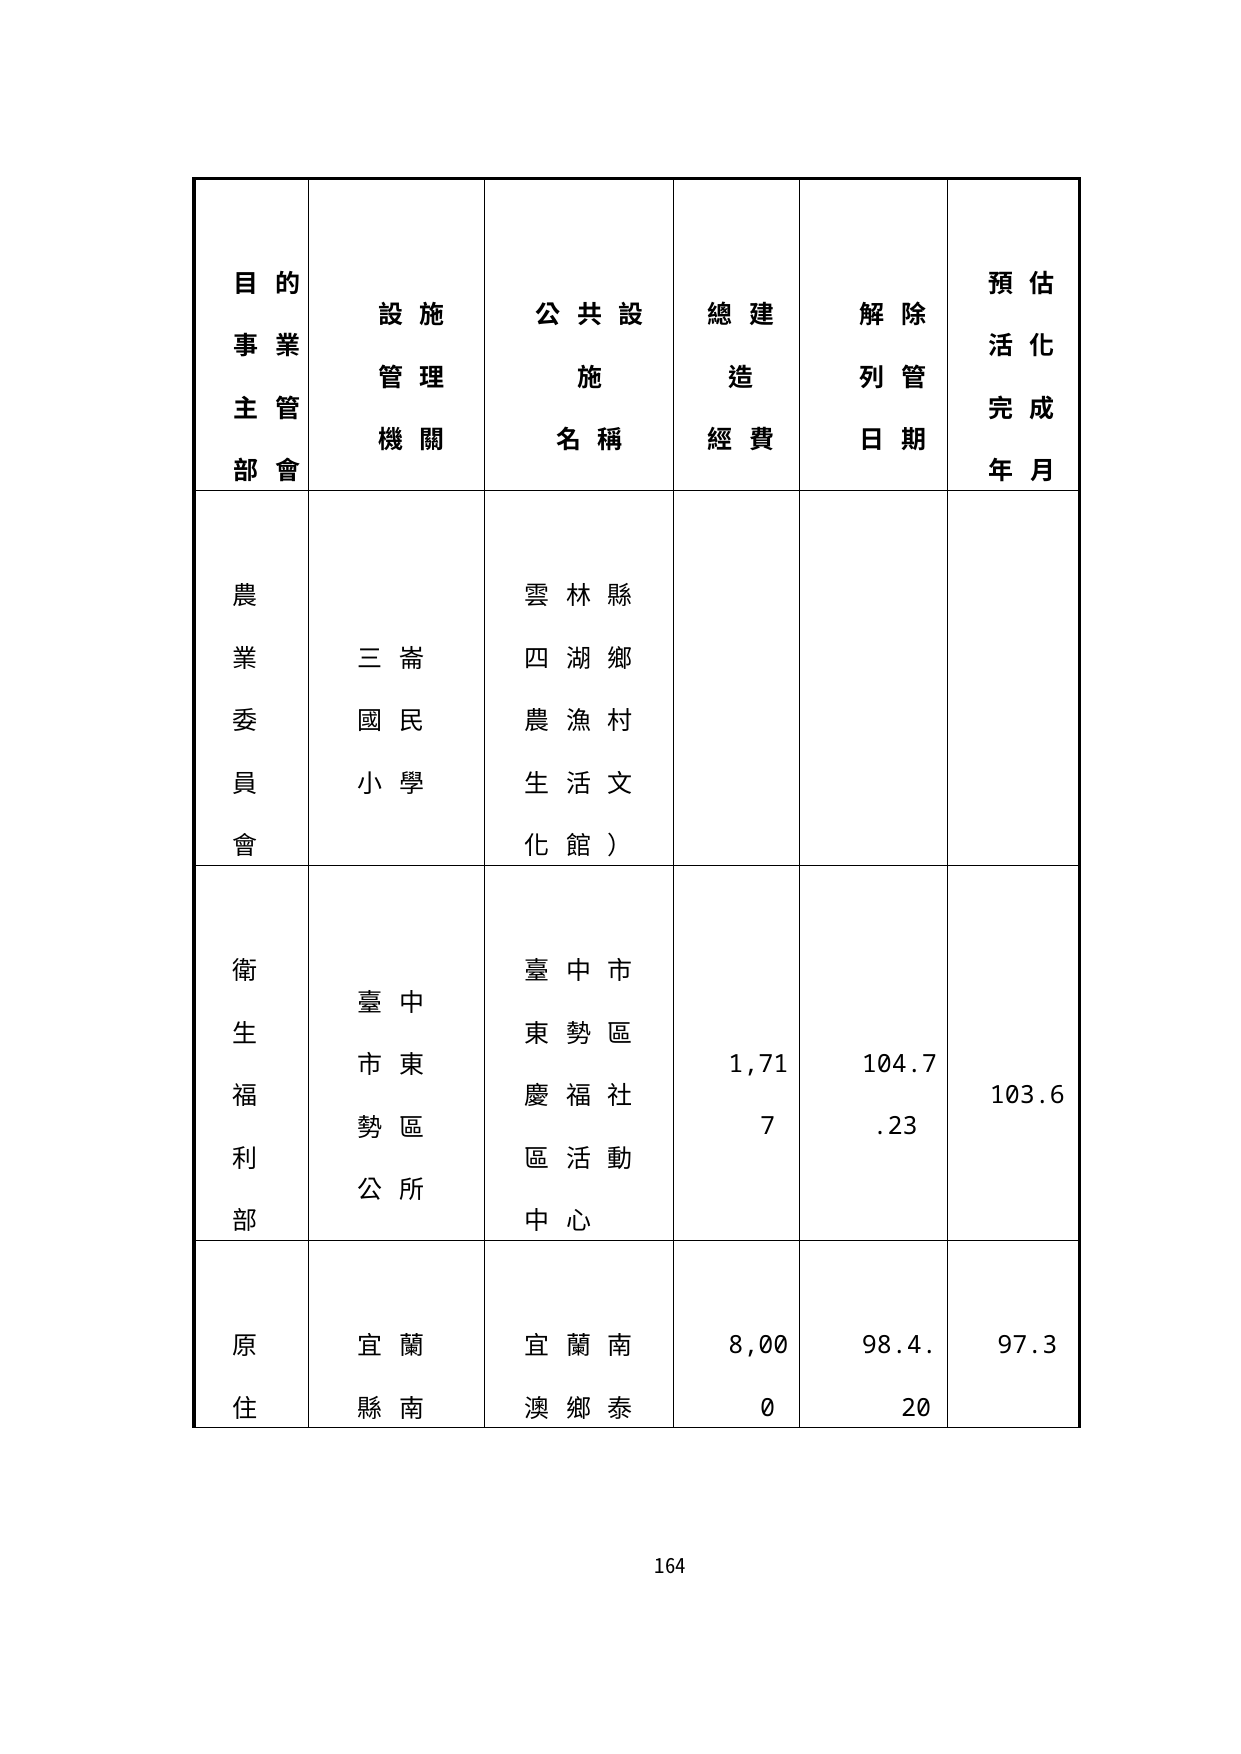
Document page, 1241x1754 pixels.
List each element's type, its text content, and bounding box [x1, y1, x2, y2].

table_cell [948, 491, 1078, 865]
table_cell 103.6 [948, 866, 1078, 1240]
table_cell 三崙國民小學 [309, 491, 484, 865]
table_cell 97.3 [948, 1241, 1078, 1427]
table_cell [674, 491, 799, 865]
table_header 解除列管 日期 [800, 180, 947, 490]
table_cell 8,000 [674, 1241, 799, 1427]
table_cell 宜蘭南澳鄉泰 [485, 1241, 673, 1427]
table_cell [800, 491, 947, 865]
table_header 總建造 經費 [674, 180, 799, 490]
table_cell 臺中市東勢區慶福社區活動中心 [485, 866, 673, 1240]
table_cell 1,717 [674, 866, 799, 1240]
table_cell 98.4.20 [800, 1241, 947, 1427]
table_cell 宜蘭縣南 [309, 1241, 484, 1427]
table_header 公共設施 名稱 [485, 180, 673, 490]
table_header 預估活化 完成年月 [948, 180, 1078, 490]
table_cell 衛生福利部 [196, 866, 308, 1240]
table_cell 雲林縣四湖鄉農漁村生活文化館） [485, 491, 673, 865]
table_header 目的事業 主管部會 [196, 180, 308, 490]
table_cell 原住 [196, 1241, 308, 1427]
table_cell 臺中市東勢區公所 [309, 866, 484, 1240]
table_header 設施管理 機關 [309, 180, 484, 490]
table_cell 104.7.23 [800, 866, 947, 1240]
table_cell 農業委員會 [196, 491, 308, 865]
